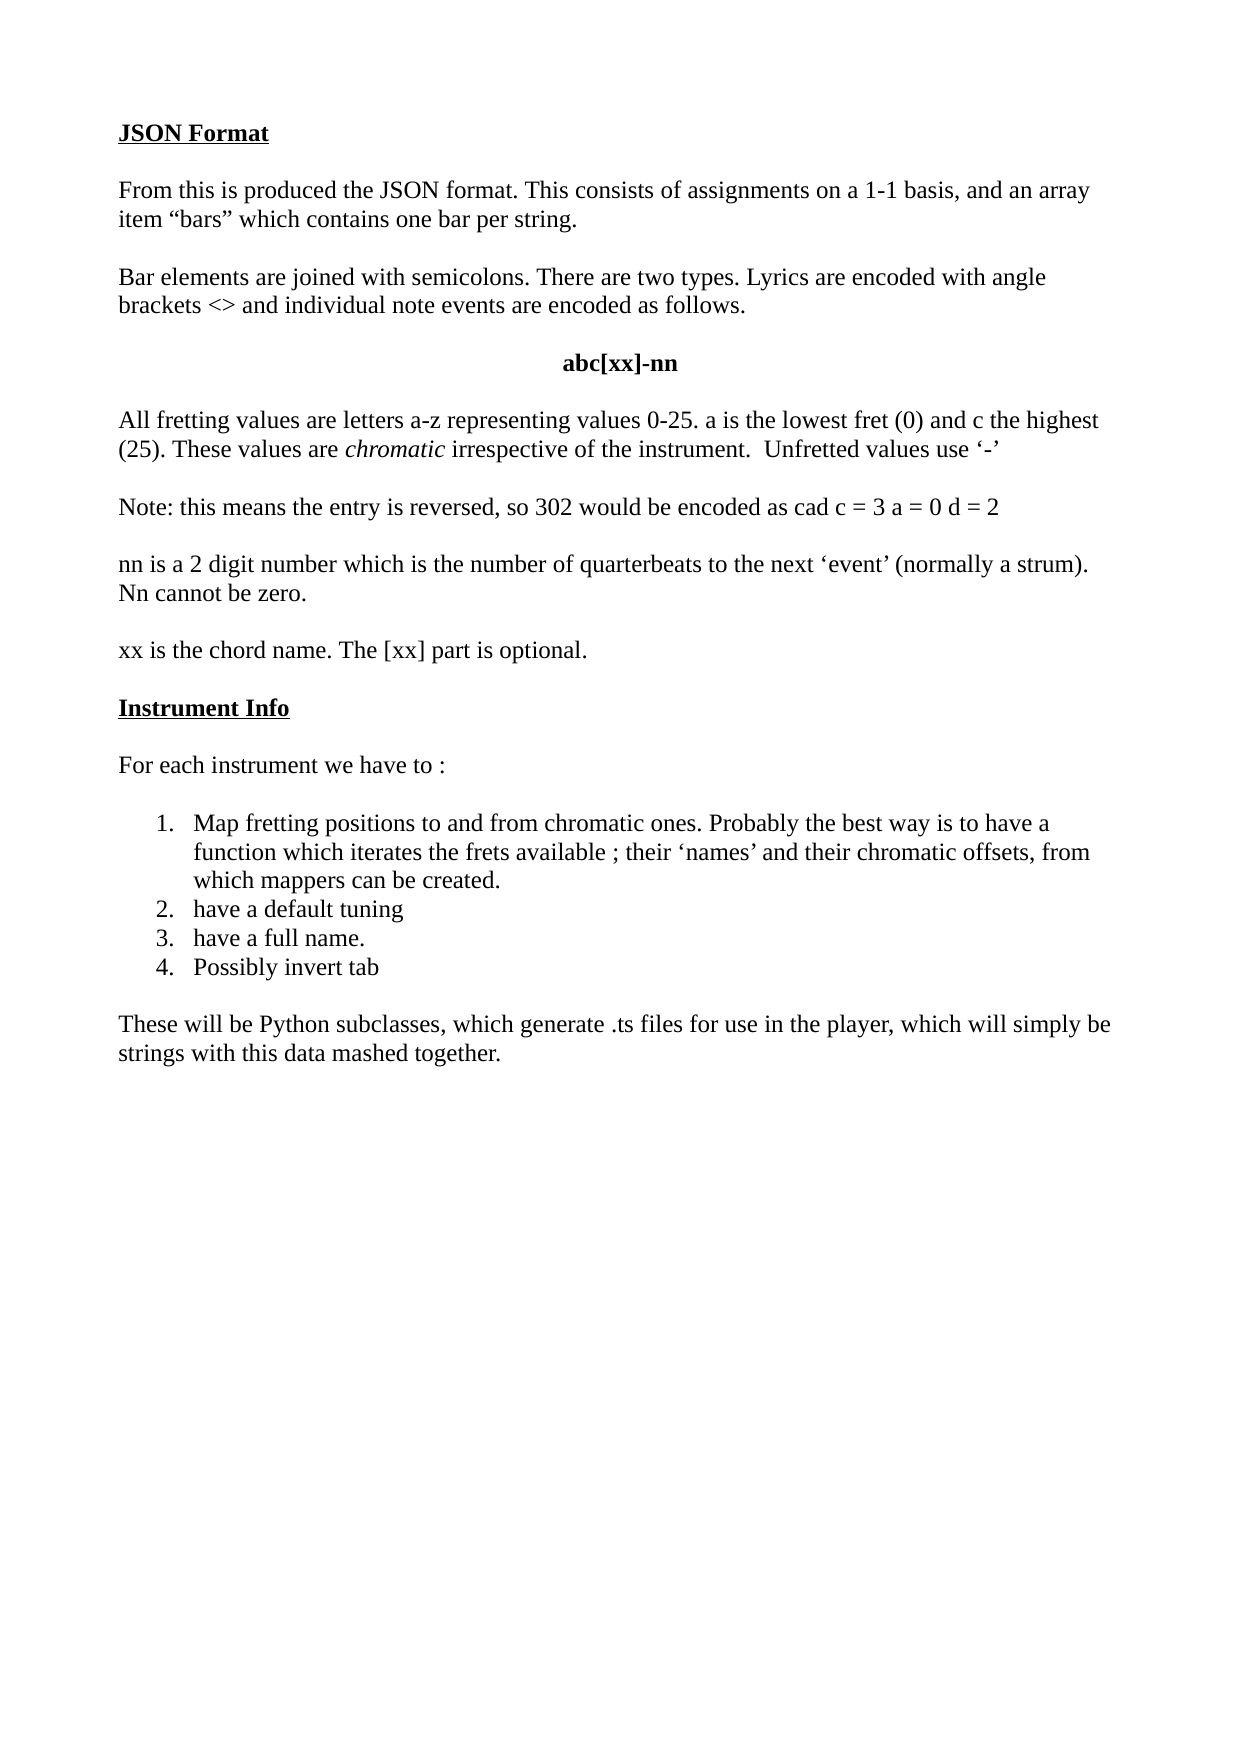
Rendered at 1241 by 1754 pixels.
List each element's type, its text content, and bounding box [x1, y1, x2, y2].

text Instrument Info [118, 693, 1122, 722]
list have a default tuning [156, 894, 1122, 923]
list Map fretting positions to and from chromatic ones. Probably the best way is to have a function which iterates the frets available ; their ‘names’ and their chromatic offsets, from which mappers can be created. [156, 808, 1122, 894]
text From this is produced the JSON format. This consists of assignments on a 1-1 basis, and an array item “bars” which contains one bar per string. [118, 176, 1122, 233]
list Possibly invert tab [156, 952, 1122, 981]
text nn is a 2 digit number which is the number of quarterbeats to the next ‘event’ (normally a strum). Nn cannot be zero. [118, 549, 1122, 607]
text These will be Python subclasses, which generate .ts files for use in the player, which will simply be strings with this data mashed together. [118, 1009, 1122, 1067]
text abc[xx]-nn [118, 348, 1122, 377]
text For each instrument we have to : [118, 751, 1122, 779]
text Note: this means the entry is reversed, so 302 would be encoded as cad c = 3 a = 0 d = 2 [118, 492, 1122, 521]
text All fretting values are letters a-z representing values 0-25. a is the lowest fret (0) and c the highest (25). These values are chromatic irrespective of the instrument. Unfretted values use ‘-’ [118, 406, 1122, 463]
text JSON Format [118, 118, 1122, 147]
list have a full name. [156, 923, 1122, 952]
text Bar elements are joined with semicolons. There are two types. Lyrics are encoded with angle brackets <> and individual note events are encoded as follows. [118, 262, 1122, 319]
text xx is the chord name. The [xx] part is optional. [118, 636, 1122, 664]
